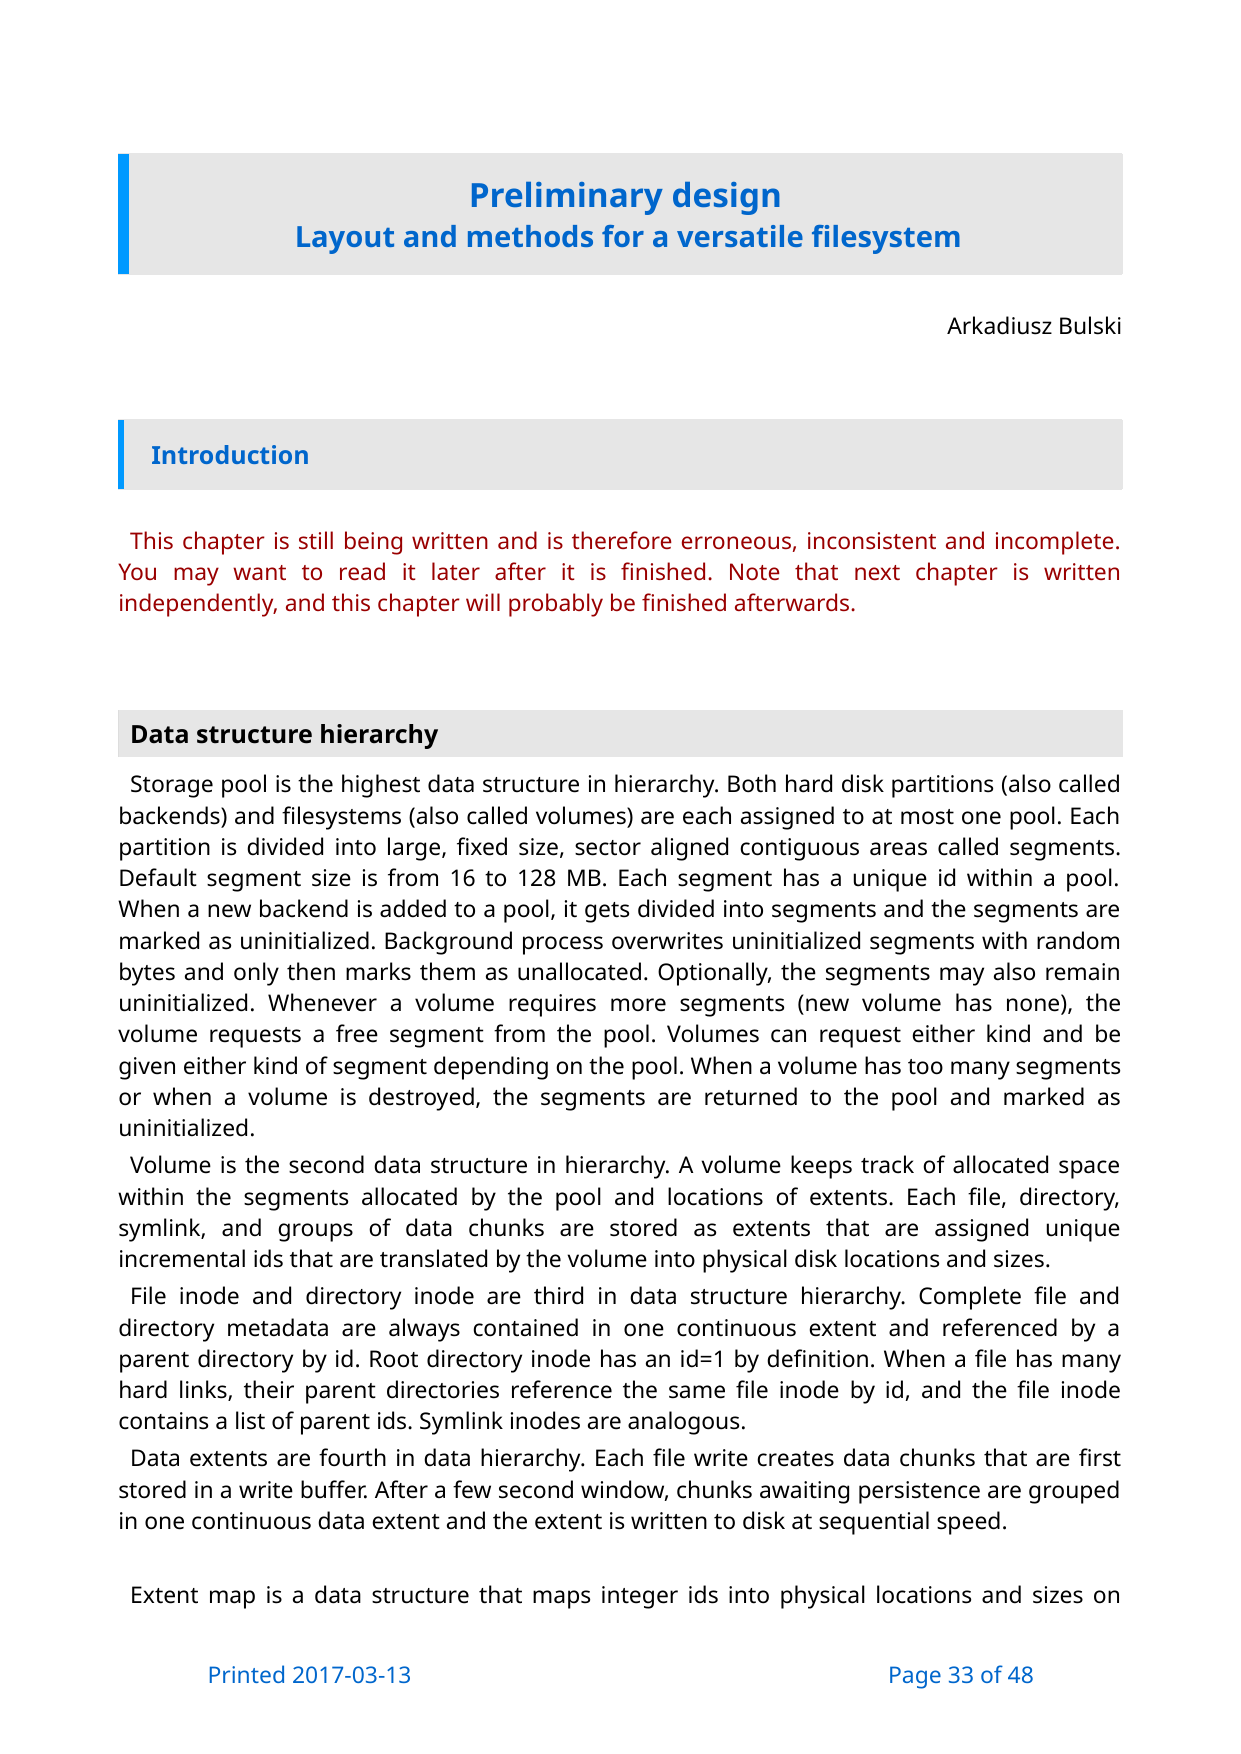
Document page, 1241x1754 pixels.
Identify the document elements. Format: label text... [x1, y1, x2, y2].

subtitle Preliminary design Layout and methods for a versatile filesystem [129, 155, 1122, 274]
text Arkadiusz Bulski [118, 310, 1122, 341]
text Volume is the second data structure in hierarchy. A volume keeps track of allocated space within the segments allocated by the pool and locations of extents. Each file, directory, symlink, and groups of data chunks are stored as extents that are assigned unique incremental ids that are translated by the volume into physical disk locations and sizes. [118, 1149, 1122, 1274]
text Data extents are fourth in data hierarchy. Each file write creates data chunks that are first stored in a write buffer. After a few second window, chunks awaiting persistence are grouped in one continuous data extent and the extent is written to disk at sequential speed. [118, 1442, 1122, 1536]
text Extent map is a data structure that maps integer ids into physical locations and sizes on [118, 1579, 1122, 1611]
text File inode and directory inode are third in data structure hierarchy. Complete file and directory metadata are always contained in one continuous extent and referenced by a parent directory by id. Root directory inode has an id=1 by definition. When a file has many hard links, their parent directories reference the same file inode by id, and the file inode contains a list of parent ids. Symlink inodes are analogous. [118, 1280, 1122, 1436]
subtitle Data structure hierarchy [119, 711, 1122, 756]
text This chapter is still being written and is therefore erroneous, inconsistent and incomplete. You may want to read it later after it is finished. Note that next chapter is written independently, and this chapter will probably be finished afterwards. [118, 524, 1122, 618]
subtitle Introduction [124, 421, 1122, 489]
text Storage pool is the highest data structure in hierarchy. Both hard disk partitions (also called backends) and filesystems (also called volumes) are each assigned to at most one pool. Each partition is divided into large, fixed size, sector aligned contiguous areas called segments. Default segment size is from 16 to 128 MB. Each segment has a unique id within a pool. When a new backend is added to a pool, it gets divided into segments and the segments are marked as uninitialized. Background process overwrites uninitialized segments with random bytes and only then marks them as unallocated. Optionally, the segments may also remain uninitialized. Whenever a volume requires more segments (new volume has none), the volume requests a free segment from the pool. Volumes can request either kind and be given either kind of segment depending on the pool. When a volume has too many segments or when a volume is destroyed, the segments are returned to the pool and marked as uninitialized. [118, 768, 1122, 1143]
